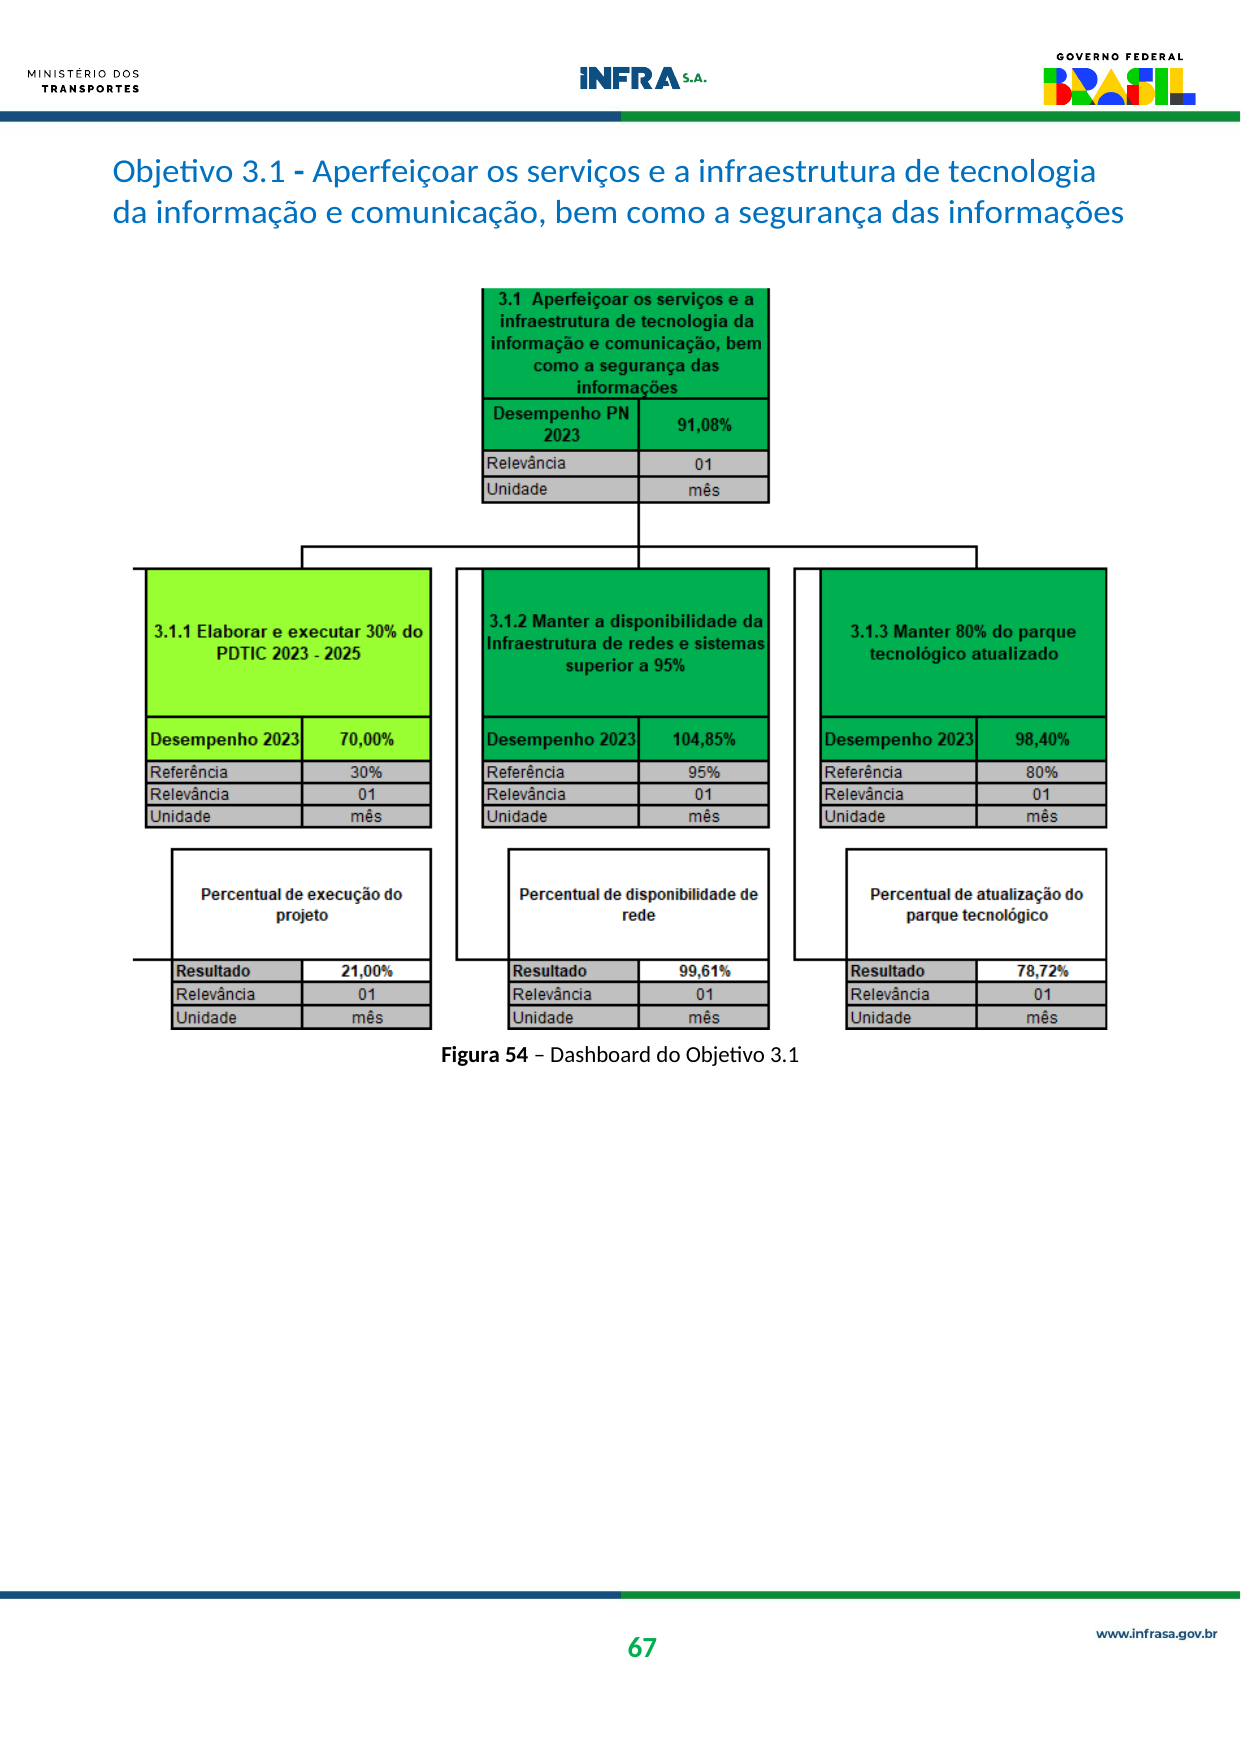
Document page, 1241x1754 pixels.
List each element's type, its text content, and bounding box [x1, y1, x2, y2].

text Figura 54 – Dashboard do Objetivo 3.1 [112, 1040, 1128, 1068]
subtitle Objetivo 3.1 - Aperfeiçoar os serviços e a infraestrutura de tecnologia da informação e comunicação, bem como a segurança das informações [112, 150, 1128, 232]
